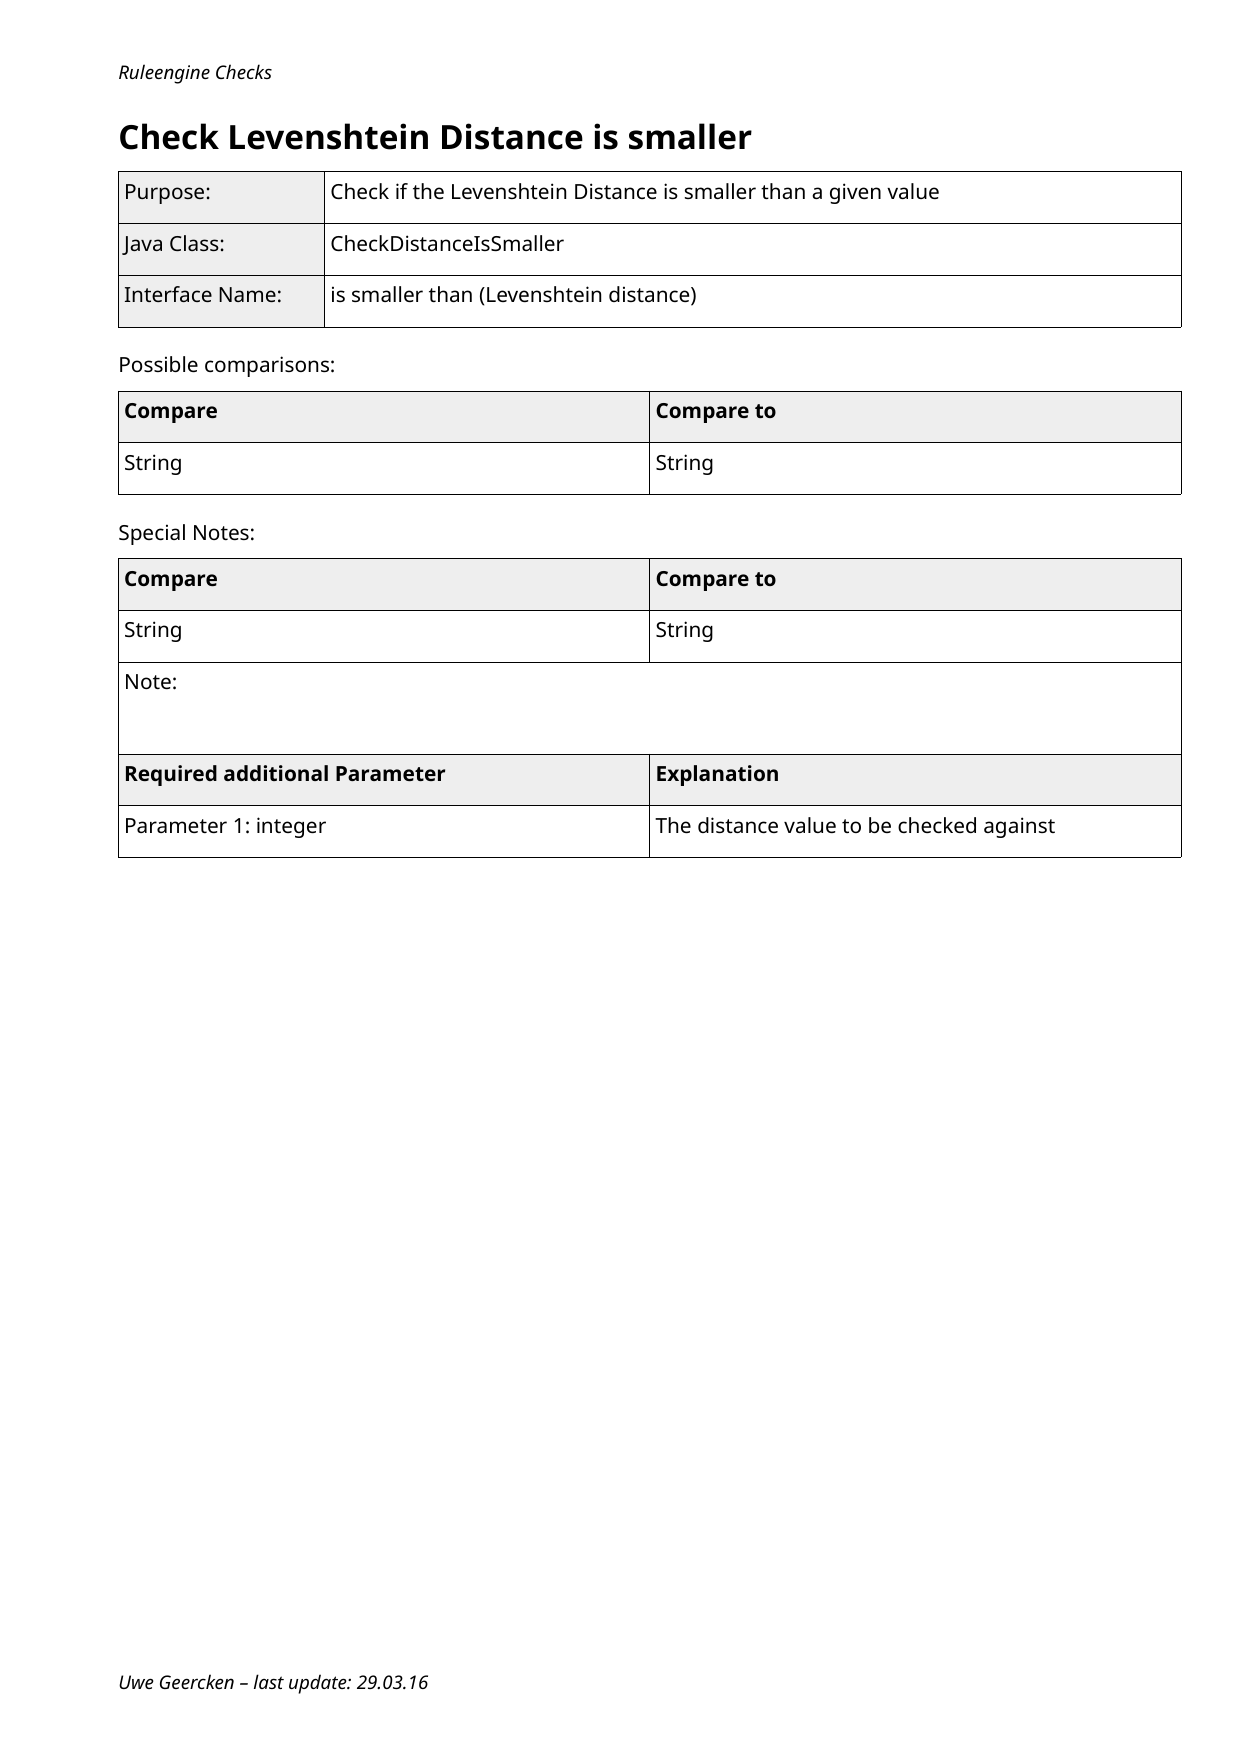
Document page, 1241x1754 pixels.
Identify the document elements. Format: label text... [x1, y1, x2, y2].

table_header Compare to [650, 559, 1181, 610]
table_cell String [119, 443, 649, 494]
text Check Levenshtein Distance is smaller [118, 114, 1181, 159]
table_header Compare to [650, 392, 1181, 442]
table_cell Interface Name: [119, 276, 324, 327]
table_cell String [650, 443, 1181, 494]
table_cell CheckDistanceIsSmaller [325, 224, 1181, 275]
table_cell Note: [119, 663, 1181, 753]
table_header Compare [119, 392, 649, 442]
table_header Check if the Levenshtein Distance is smaller than a given value [325, 172, 1181, 223]
table_cell Parameter 1: integer [119, 806, 649, 857]
table_header Purpose: [119, 172, 324, 223]
text Special Notes: [118, 518, 1181, 546]
text Possible comparisons: [118, 350, 1181, 379]
table_cell Java Class: [119, 224, 324, 275]
table_header Compare [119, 559, 649, 610]
table_cell is smaller than (Levenshtein distance) [325, 276, 1181, 327]
table_cell String [650, 611, 1181, 662]
table_cell Required additional Parameter [119, 755, 649, 805]
table_cell Explanation [650, 755, 1181, 805]
table_cell String [119, 611, 649, 662]
table_cell The distance value to be checked against [650, 806, 1181, 857]
